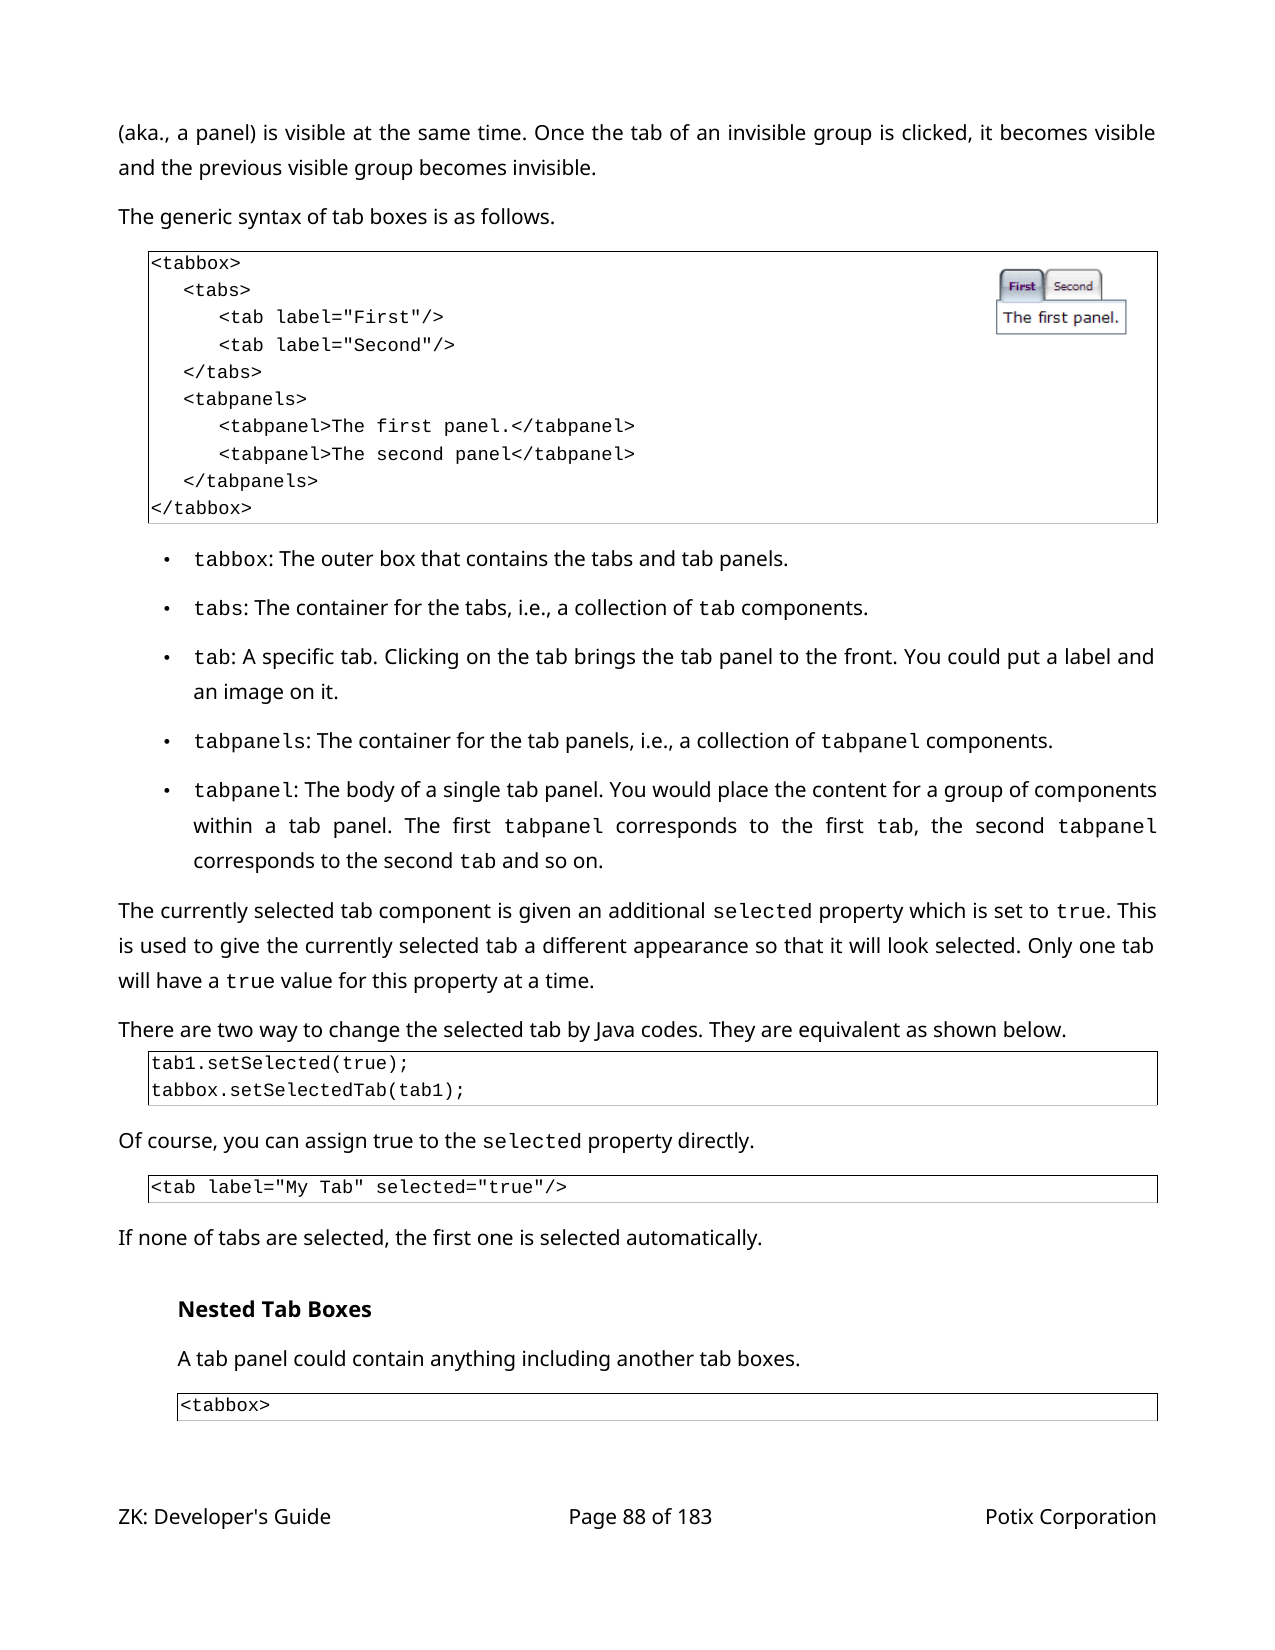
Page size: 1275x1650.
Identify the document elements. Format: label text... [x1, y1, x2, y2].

picture [995, 267, 1130, 338]
text <tabbox> [149, 252, 1157, 275]
text [1130, 278, 1157, 302]
list tab: A specific tab. Clicking on the tab brings the tab panel to the front. You could put a label and an image on it. [164, 642, 1157, 706]
text The generic syntax of tab boxes is as follows. [118, 202, 1157, 230]
text </tabs> [149, 360, 1157, 384]
list tabpanel: The body of a single tab panel. You would place the content for a group of components within a tab panel. The first tabpanel corresponds to the first tab, the second tabpanel corresponds to the second tab and so on. [164, 776, 1157, 875]
text A tab panel could contain anything including another tab boxes. [177, 1344, 1157, 1373]
text <tabpanel>The second panel</tabpanel> [149, 441, 1157, 466]
text There are two way to change the selected tab by Java codes. They are equivalent as shown below. [118, 1016, 1157, 1044]
list tabbox: The outer box that contains the tabs and tab panels. [164, 544, 1157, 572]
text [1130, 305, 1157, 330]
list tabs: The container for the tabs, i.e., a collection of tab components. [164, 593, 1157, 621]
text (aka., a panel) is visible at the same time. Once the tab of an invisible group is clicked, it becomes visible and the previous visible group becomes invisible. [118, 118, 1157, 182]
text </tabpanels> [149, 468, 1157, 493]
text <tab label="My Tab" selected="true"/> [149, 1176, 1157, 1202]
text </tabbox> [149, 496, 1157, 523]
text <tab label="Second"/> [149, 333, 1157, 357]
subtitle Nested Tab Boxes [177, 1294, 1157, 1324]
text <tabpanel>The first panel.</tabpanel> [149, 414, 1157, 438]
text <tab label="First"/> [149, 305, 995, 330]
list tabpanels: The container for the tab panels, i.e., a collection of tabpanel components. [164, 726, 1157, 755]
text The currently selected tab component is given an additional selected property which is set to true. This is used to give the currently selected tab a different appearance so that it will look selected. Only one tab will have a true value for this property at a time. [118, 896, 1157, 995]
text <tabbox> [178, 1394, 1157, 1420]
text If none of tabs are selected, the first one is selected automatically. [118, 1223, 1157, 1251]
text tab1.setSelected(true); [149, 1052, 1157, 1075]
text tabbox.setSelectedTab(tab1); [149, 1078, 1157, 1105]
text <tabpanels> [149, 387, 1157, 411]
text <tabs> [149, 278, 995, 302]
text Of course, you can assign true to the selected property directly. [118, 1126, 1157, 1154]
